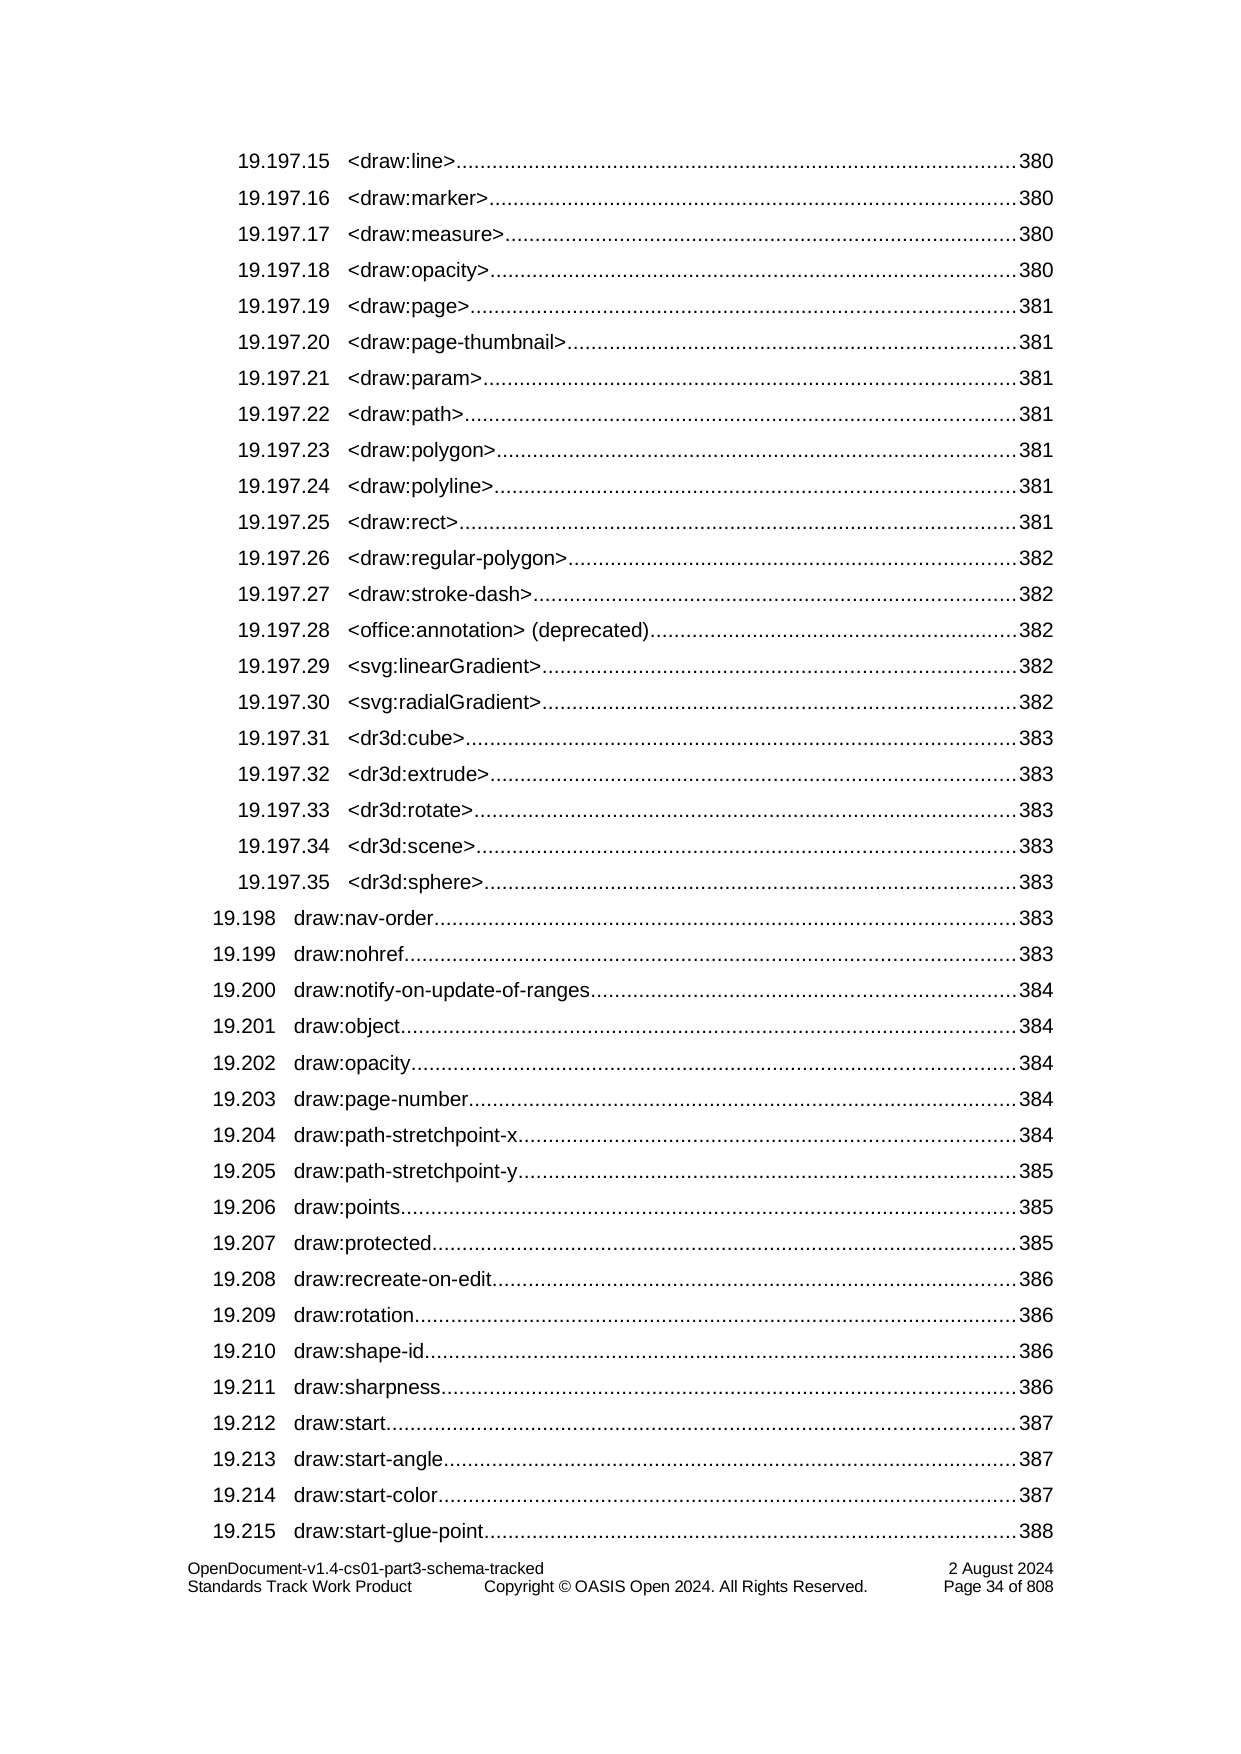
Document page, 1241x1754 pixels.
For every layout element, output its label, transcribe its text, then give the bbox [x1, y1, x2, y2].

text 19.202 draw:opacity 384 [212, 1051, 1053, 1074]
text 19.212 draw:start 387 [212, 1411, 1053, 1435]
text 19.206 draw:points 385 [212, 1195, 1053, 1219]
text 19.197.30 <svg:radialGradient> 382 [237, 691, 1053, 714]
text 19.197.17 <draw:measure> 380 [237, 222, 1053, 246]
text 19.197.28 <office:annotation> (deprecated) 382 [237, 618, 1053, 642]
text 19.197.16 <draw:marker> 380 [237, 186, 1053, 209]
text 19.201 draw:object 384 [212, 1015, 1053, 1038]
text 19.197.18 <draw:opacity> 380 [237, 258, 1053, 282]
text 19.205 draw:path-stretchpoint-y 385 [212, 1159, 1053, 1183]
text 19.210 draw:shape-id 386 [212, 1339, 1053, 1363]
text 19.211 draw:sharpness 386 [212, 1375, 1053, 1399]
text 19.197.21 <draw:param> 381 [237, 366, 1053, 390]
text 19.197.22 <draw:path> 381 [237, 402, 1053, 426]
text 19.203 draw:page-number 384 [212, 1087, 1053, 1111]
text 19.204 draw:path-stretchpoint-x 384 [212, 1123, 1053, 1147]
text 19.197.20 <draw:page-thumbnail> 381 [237, 330, 1053, 354]
text 19.197.33 <dr3d:rotate> 383 [237, 799, 1053, 822]
text 19.197.34 <dr3d:scene> 383 [237, 835, 1053, 858]
text 19.197.29 <svg:linearGradient> 382 [237, 654, 1053, 678]
text 19.197.26 <draw:regular-polygon> 382 [237, 546, 1053, 570]
text 19.197.19 <draw:page> 381 [237, 294, 1053, 318]
text 19.197.15 <draw:line> 380 [237, 150, 1053, 173]
text 19.213 draw:start-angle 387 [212, 1447, 1053, 1471]
text 19.209 draw:rotation 386 [212, 1303, 1053, 1327]
text 19.197.35 <dr3d:sphere> 383 [237, 871, 1053, 894]
text 19.199 draw:nohref 383 [212, 943, 1053, 966]
text 19.200 draw:notify-on-update-of-ranges 384 [212, 979, 1053, 1002]
text 19.214 draw:start-color 387 [212, 1483, 1053, 1507]
text 19.197.23 <draw:polygon> 381 [237, 438, 1053, 462]
text 19.197.27 <draw:stroke-dash> 382 [237, 582, 1053, 606]
text 19.208 draw:recreate-on-edit 386 [212, 1267, 1053, 1291]
text 19.215 draw:start-glue-point 388 [212, 1519, 1053, 1543]
text 19.197.24 <draw:polyline> 381 [237, 474, 1053, 498]
text 19.197.25 <draw:rect> 381 [237, 510, 1053, 534]
text 19.198 draw:nav-order 383 [212, 907, 1053, 930]
text 19.197.31 <dr3d:cube> 383 [237, 727, 1053, 750]
text 19.197.32 <dr3d:extrude> 383 [237, 763, 1053, 786]
text 19.207 draw:protected 385 [212, 1231, 1053, 1255]
